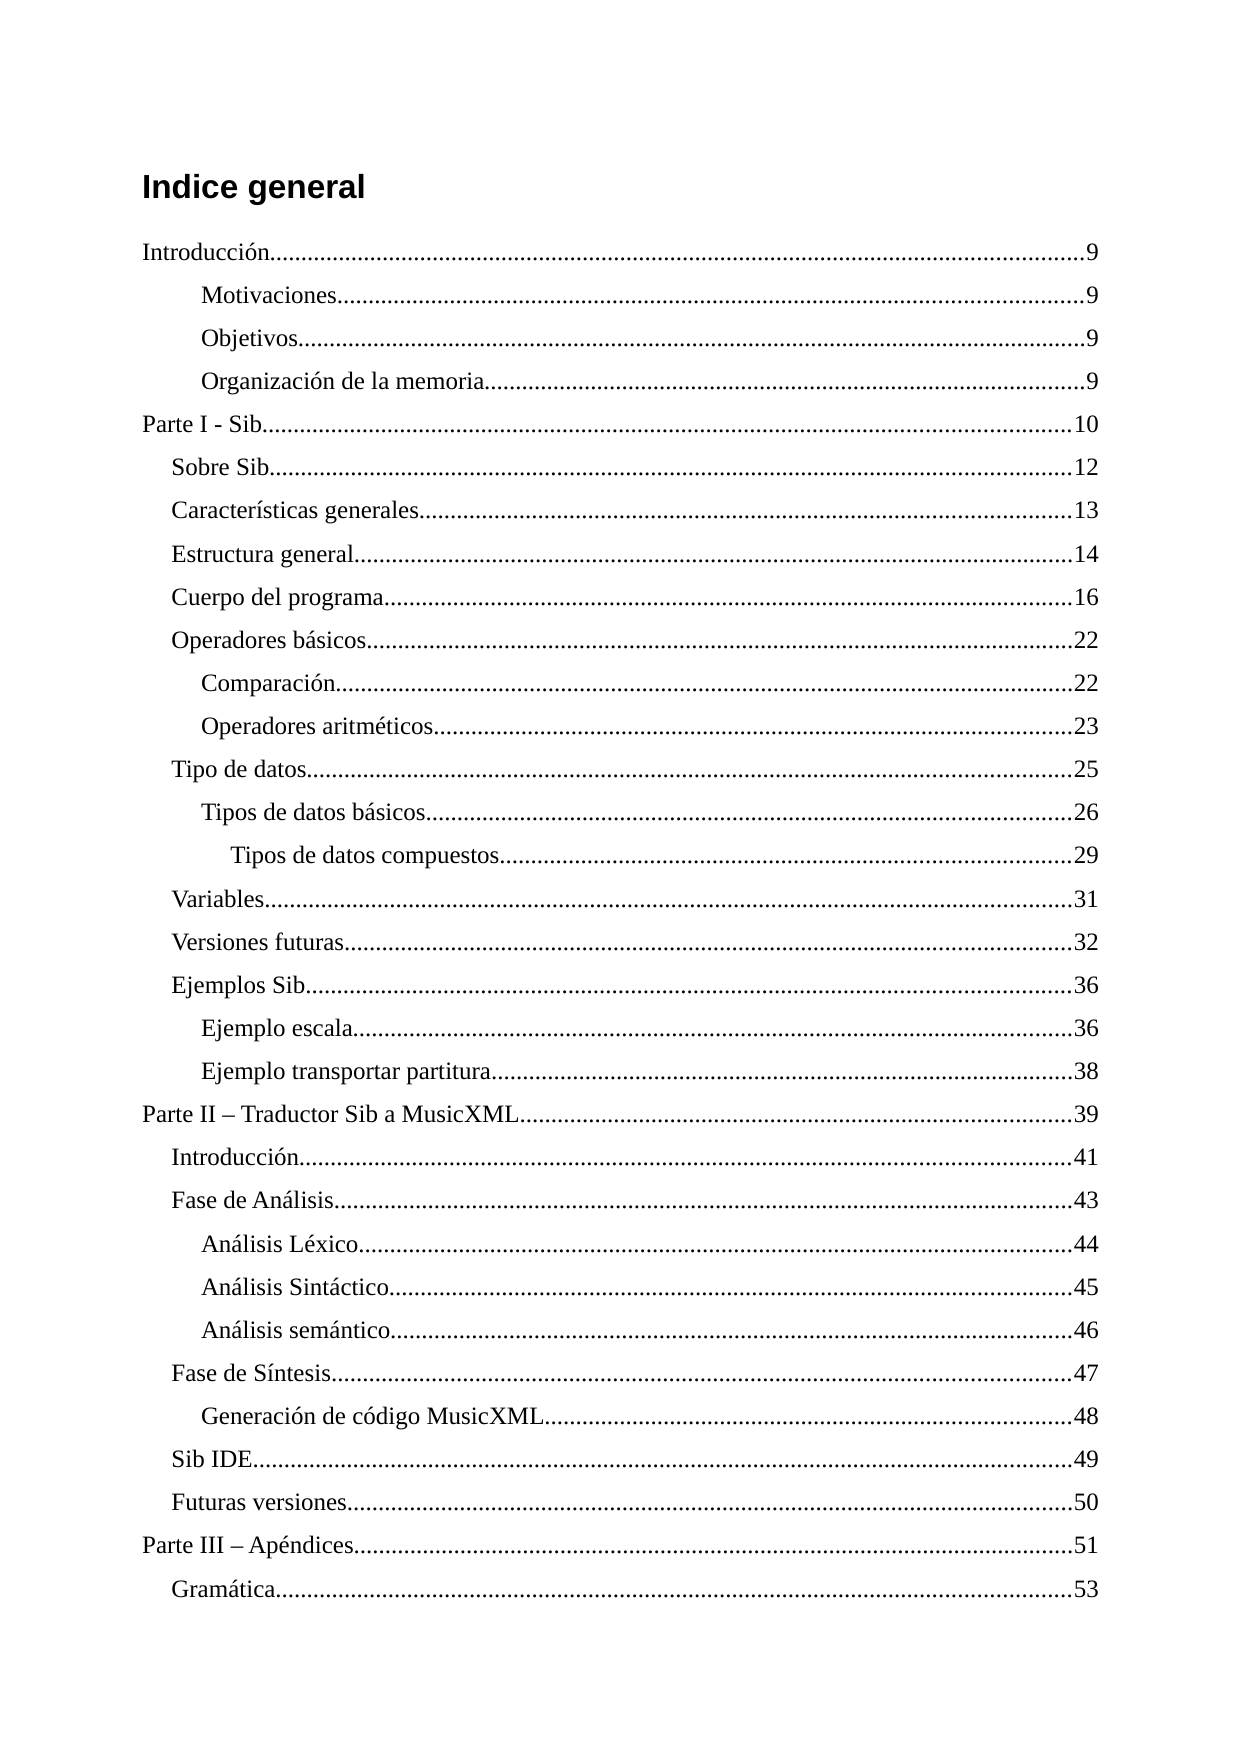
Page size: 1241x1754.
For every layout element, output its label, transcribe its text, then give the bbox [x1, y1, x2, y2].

subtitle Indice general [142, 167, 1098, 205]
text Ejemplos Sib 36 [171, 970, 1098, 999]
text Gramática 53 [171, 1574, 1098, 1602]
text Generación de código MusicXML 48 [201, 1401, 1098, 1430]
text Variables. 31 [171, 884, 1098, 912]
text Operadores básicos 22 [171, 625, 1098, 654]
text Parte I - Sib 10 [142, 409, 1098, 438]
text Comparación 22 [201, 668, 1098, 697]
text Tipos de datos básicos 26 [201, 797, 1098, 826]
text Fase de Análisis 43 [171, 1186, 1098, 1214]
text Ejemplo transportar partitura 38 [201, 1056, 1098, 1085]
text Organización de la memoria 9 [201, 366, 1098, 395]
text Análisis Sintáctico 45 [201, 1272, 1098, 1301]
text Objetivos 9 [201, 323, 1098, 352]
text Versiones futuras 32 [171, 927, 1098, 956]
text Futuras versiones 50 [171, 1487, 1098, 1516]
text Motivaciones 9 [201, 280, 1098, 309]
text Introducción 9 [142, 237, 1098, 266]
text Operadores aritméticos 23 [201, 711, 1098, 740]
text Ejemplo escala 36 [201, 1013, 1098, 1042]
text Análisis Léxico 44 [201, 1229, 1098, 1257]
text Análisis semántico 46 [201, 1315, 1098, 1344]
text Tipo de datos 25 [171, 754, 1098, 783]
text Características generales 13 [171, 496, 1098, 524]
text Parte II – Traductor Sib a MusicXML 39 [142, 1099, 1098, 1128]
text Tipos de datos compuestos 29 [230, 841, 1098, 869]
text Parte III – Apéndices 51 [142, 1531, 1098, 1559]
text Sib IDE 49 [171, 1444, 1098, 1473]
text Estructura general 14 [171, 539, 1098, 567]
text Cuerpo del programa 16 [171, 582, 1098, 611]
text Fase de Síntesis 47 [171, 1358, 1098, 1387]
text Sobre Sib 12 [171, 452, 1098, 481]
text Introducción 41 [171, 1142, 1098, 1171]
